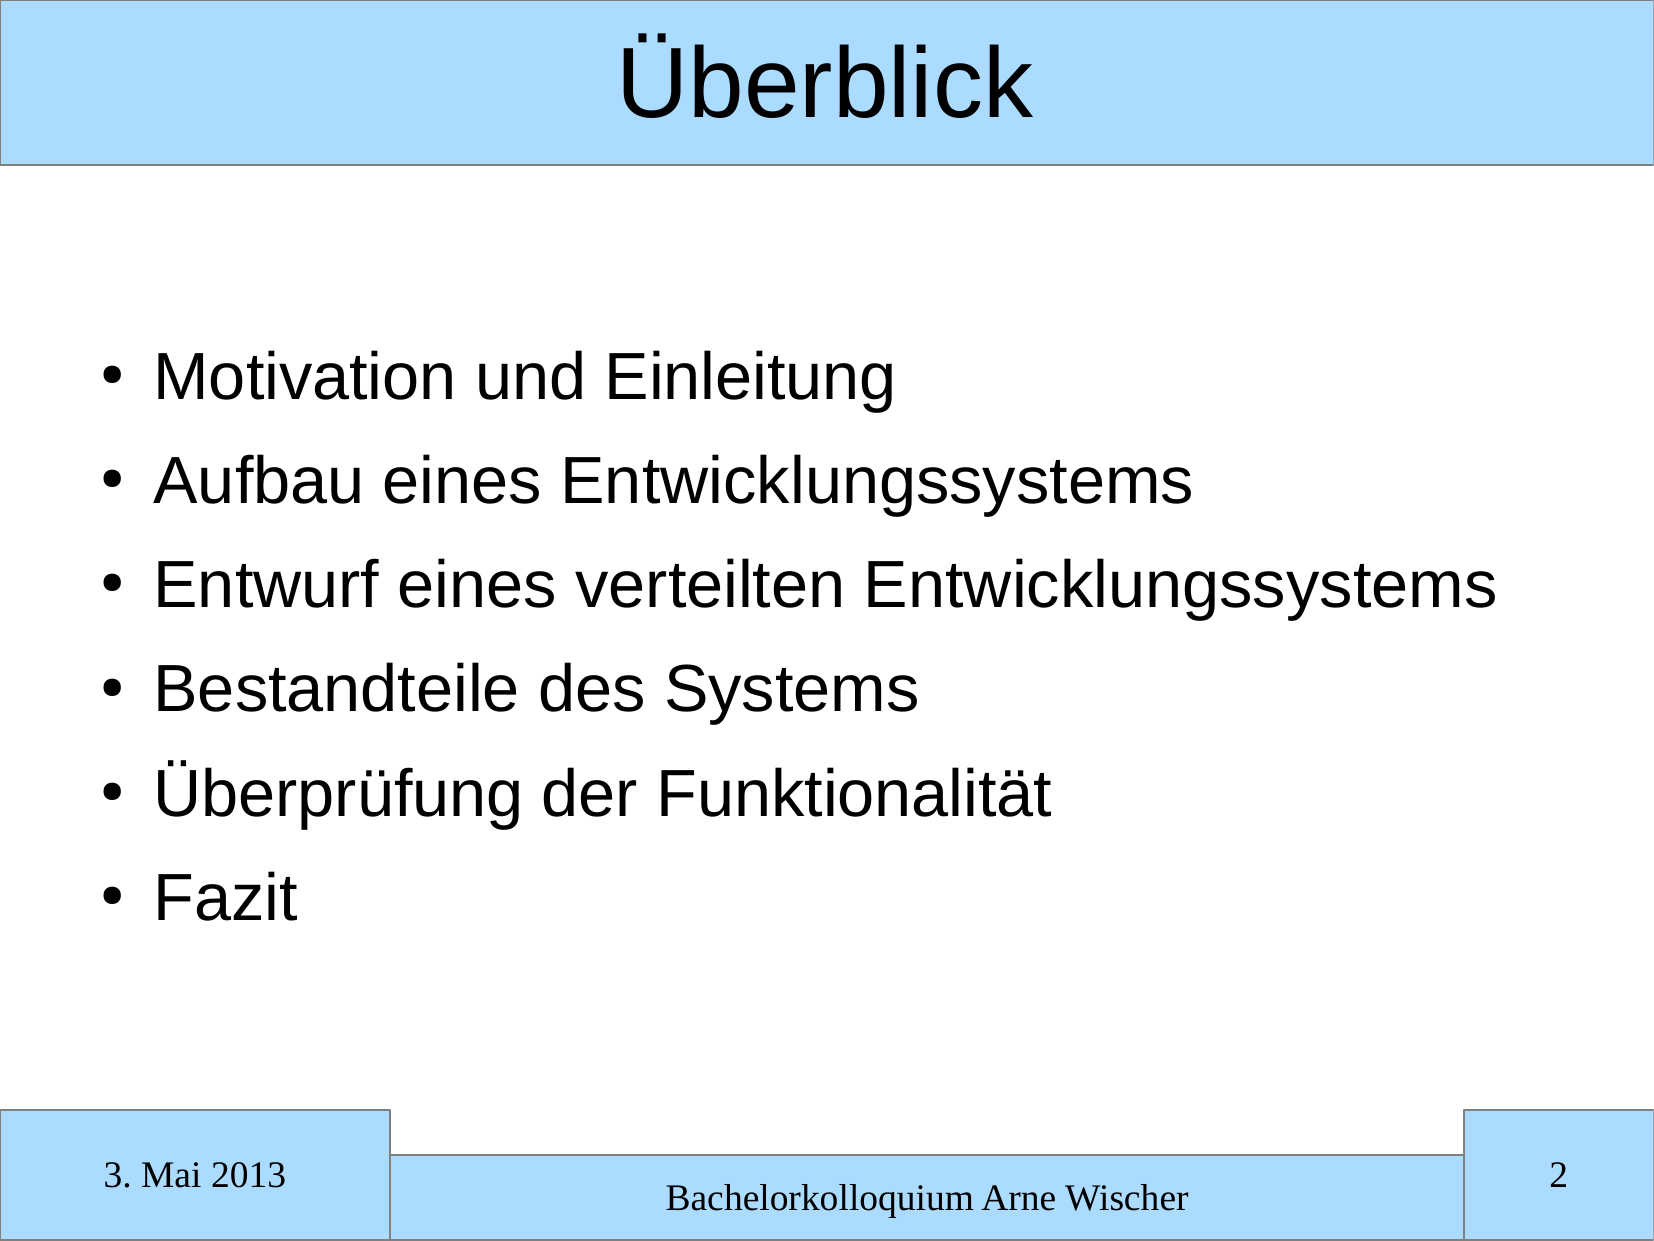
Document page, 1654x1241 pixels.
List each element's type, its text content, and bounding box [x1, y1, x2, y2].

list Motivation und Einleitung Aufbau eines Entwicklungssystems Entwurf eines verteilten Entwicklungssystems Bestandteile des Systems Überprüfung der Funktionalität Fazit [82, 204, 1576, 1069]
title Überblick [0, 0, 1651, 166]
